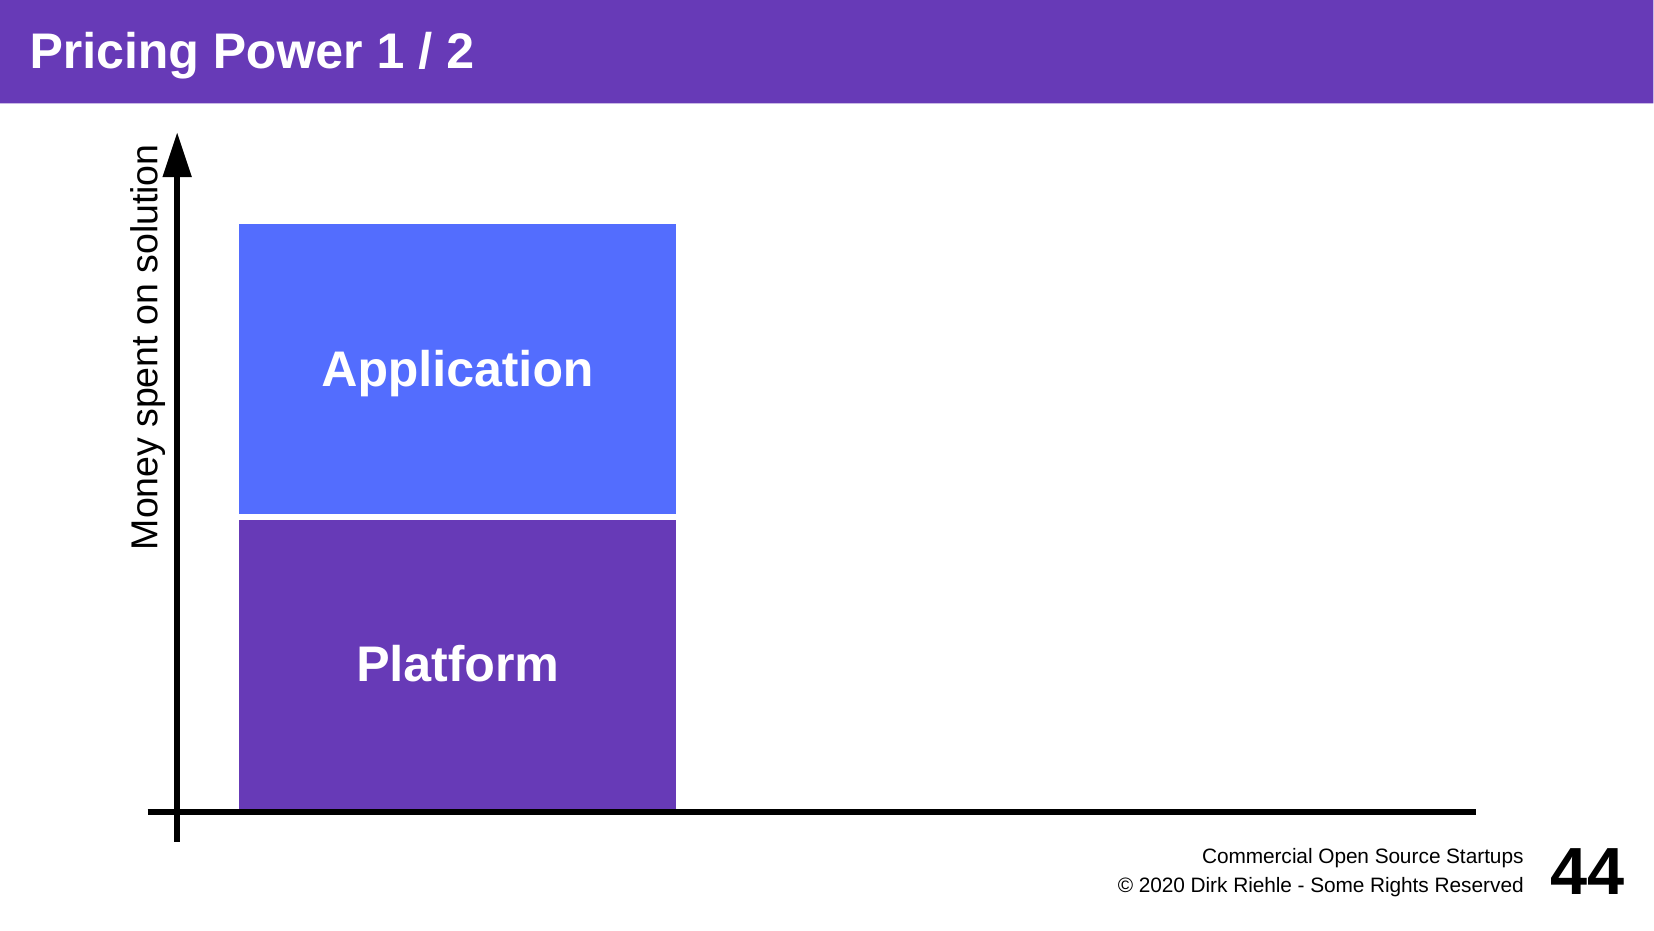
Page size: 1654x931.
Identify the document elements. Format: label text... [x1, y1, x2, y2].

text_box Platform [236, 517, 680, 809]
text_box Money spent on solution [88, 132, 178, 813]
text_box Application [236, 221, 680, 517]
title Pricing Power 1 / 2 [0, 0, 1654, 104]
